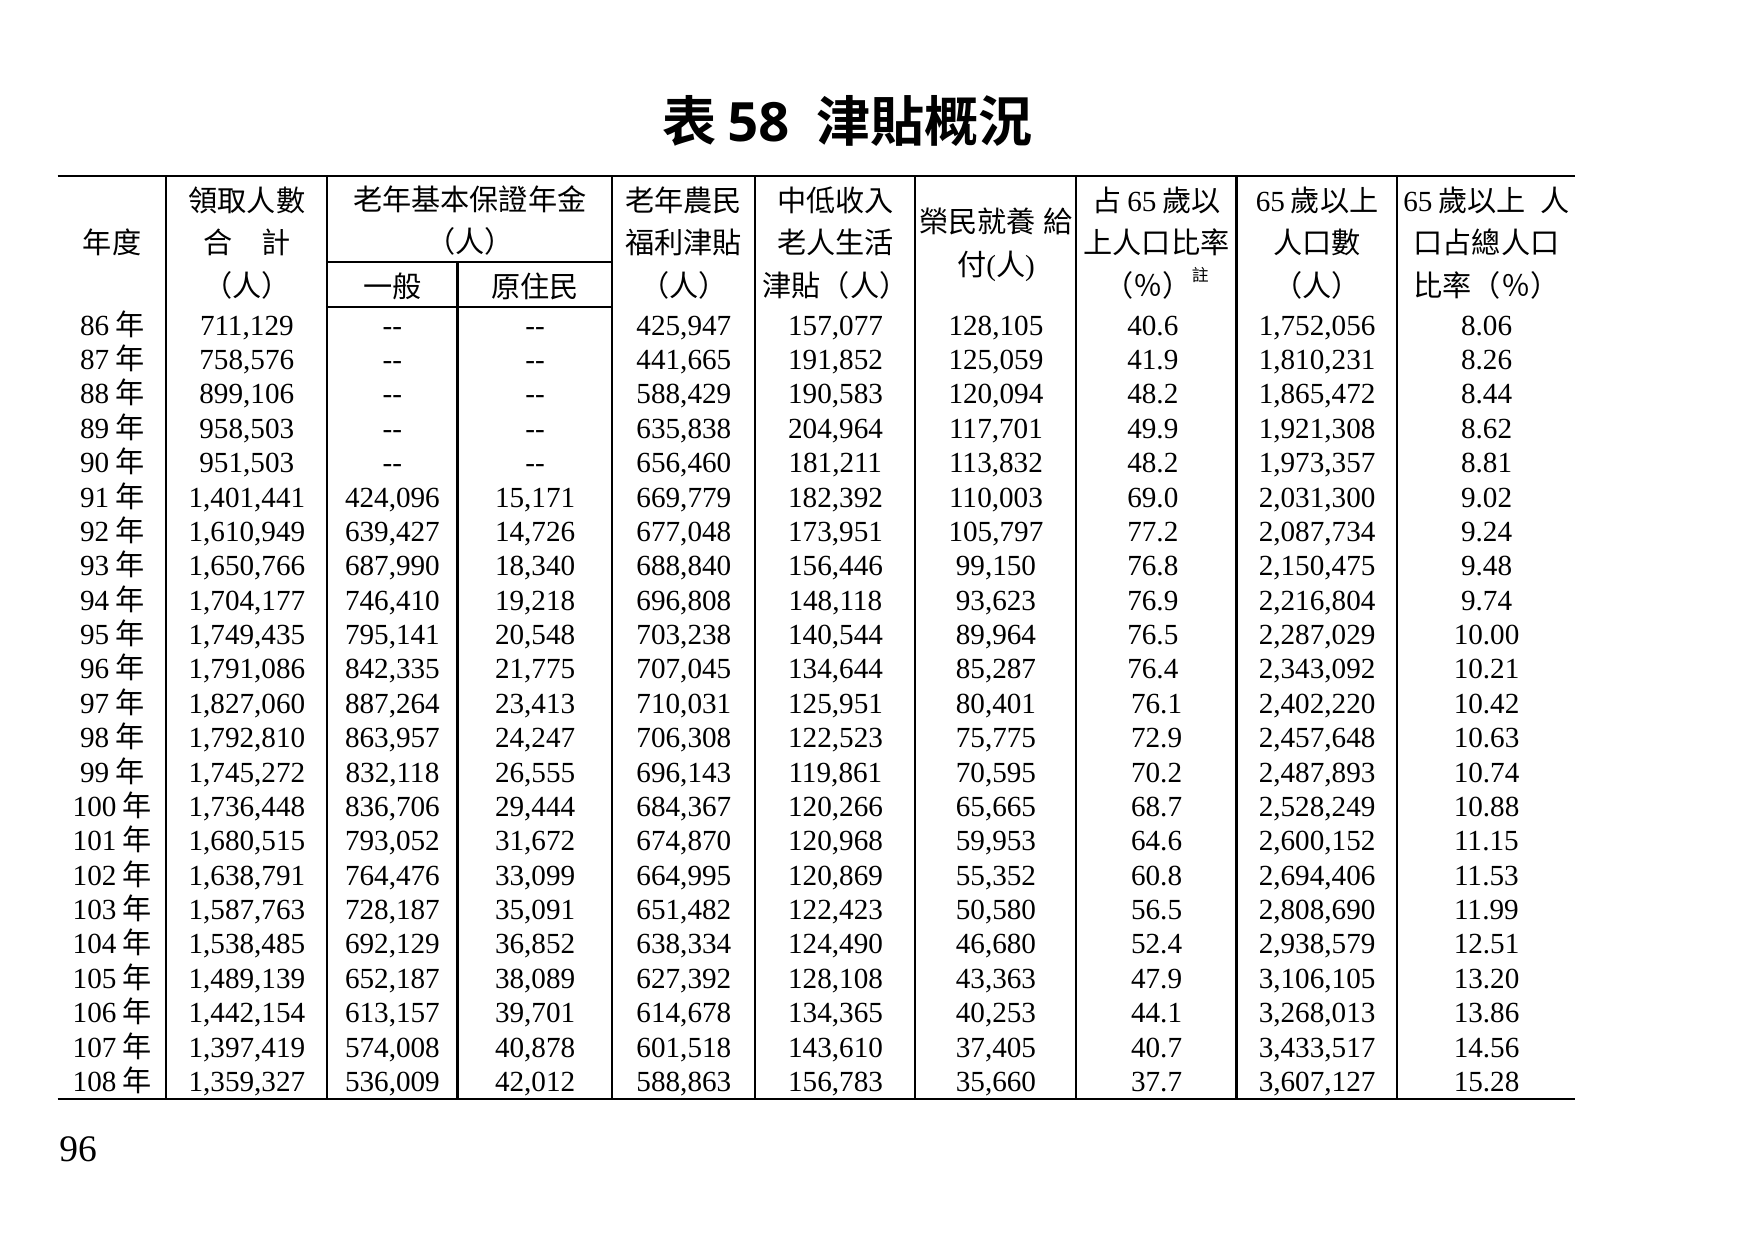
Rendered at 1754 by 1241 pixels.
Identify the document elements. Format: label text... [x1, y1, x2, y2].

table_cell 100年 [58, 789, 165, 823]
table_cell 2,150,475 [1238, 548, 1396, 583]
table_cell 10.42 [1398, 686, 1575, 720]
table_cell 52.4 [1077, 926, 1235, 961]
table_cell 119,861 [756, 755, 914, 789]
table_cell 3,268,013 [1238, 995, 1396, 1029]
table_cell 122,423 [756, 892, 914, 926]
table_cell 204,964 [756, 411, 914, 445]
table_cell 156,446 [756, 548, 914, 583]
table_cell 125,059 [916, 342, 1075, 376]
table_cell 1,442,154 [167, 995, 326, 1029]
table_cell 1,810,231 [1238, 342, 1396, 376]
table_cell -- [459, 342, 611, 376]
table_cell 441,665 [613, 342, 754, 376]
table_cell 3,433,517 [1238, 1030, 1396, 1064]
table_cell 635,838 [613, 411, 754, 445]
table_cell 44.1 [1077, 995, 1235, 1029]
table_cell 951,503 [167, 445, 326, 479]
table_cell 134,365 [756, 995, 914, 1029]
table_cell 90年 [58, 445, 165, 479]
table_cell 1,610,949 [167, 514, 326, 548]
table_cell 122,523 [756, 720, 914, 754]
table_cell 614,678 [613, 995, 754, 1029]
table_cell 958,503 [167, 411, 326, 445]
table_cell 2,343,092 [1238, 651, 1396, 686]
table_cell 69.0 [1077, 480, 1235, 514]
table_cell 86年 [58, 306, 165, 342]
table_cell 128,105 [916, 306, 1075, 342]
table_cell 55,352 [916, 858, 1075, 892]
table_cell 2,938,579 [1238, 926, 1396, 961]
table_cell 120,094 [916, 376, 1075, 411]
table_cell 41.9 [1077, 342, 1235, 376]
table_cell 677,048 [613, 514, 754, 548]
table_cell 1,587,763 [167, 892, 326, 926]
table_cell 29,444 [459, 789, 611, 823]
table_cell 76.4 [1077, 651, 1235, 686]
table_header 65歲以上 人口占總人口比率（％） [1398, 177, 1575, 306]
table_cell 11.15 [1398, 823, 1575, 858]
table_cell -- [328, 342, 456, 376]
table_cell 1,791,086 [167, 651, 326, 686]
table_cell 669,779 [613, 480, 754, 514]
table_cell -- [328, 445, 456, 479]
table_cell 50,580 [916, 892, 1075, 926]
table_cell 93,623 [916, 583, 1075, 617]
table_cell 1,638,791 [167, 858, 326, 892]
table_header 榮民就養 給付(人) [916, 177, 1075, 306]
table_cell 128,108 [756, 961, 914, 995]
table_cell 120,266 [756, 789, 914, 823]
table_cell 899,106 [167, 376, 326, 411]
table_cell 2,600,152 [1238, 823, 1396, 858]
table_cell 156,783 [756, 1064, 914, 1098]
table_cell 105年 [58, 961, 165, 995]
table_cell 108年 [58, 1064, 165, 1098]
table_cell 711,129 [167, 306, 326, 342]
table_cell 92年 [58, 514, 165, 548]
table_cell 99年 [58, 755, 165, 789]
table_cell 33,099 [459, 858, 611, 892]
table_cell 1,865,472 [1238, 376, 1396, 411]
table_cell 47.9 [1077, 961, 1235, 995]
table_cell -- [459, 411, 611, 445]
table_cell 2,528,249 [1238, 789, 1396, 823]
table_cell 140,544 [756, 617, 914, 651]
table_cell 684,367 [613, 789, 754, 823]
table_cell 728,187 [328, 892, 456, 926]
table_cell 134,644 [756, 651, 914, 686]
table_cell 85,287 [916, 651, 1075, 686]
table_cell 842,335 [328, 651, 456, 686]
table_cell 1,921,308 [1238, 411, 1396, 445]
table_cell 707,045 [613, 651, 754, 686]
table_cell 1,973,357 [1238, 445, 1396, 479]
table_header 占65歲以上人口比率（％）註 [1077, 177, 1235, 306]
table_cell 70,595 [916, 755, 1075, 789]
table_cell 24,247 [459, 720, 611, 754]
table_cell 10.00 [1398, 617, 1575, 651]
table_cell 101年 [58, 823, 165, 858]
table_cell 76.1 [1077, 686, 1235, 720]
table_cell 674,870 [613, 823, 754, 858]
table_cell 89年 [58, 411, 165, 445]
table_cell 65,665 [916, 789, 1075, 823]
table_cell 1,792,810 [167, 720, 326, 754]
table_cell 40.7 [1077, 1030, 1235, 1064]
table_cell 2,287,029 [1238, 617, 1396, 651]
table_cell 1,397,419 [167, 1030, 326, 1064]
table_cell 696,143 [613, 755, 754, 789]
table_cell 87年 [58, 342, 165, 376]
table_cell 9.02 [1398, 480, 1575, 514]
table_cell 425,947 [613, 306, 754, 342]
table_cell 11.53 [1398, 858, 1575, 892]
table_cell 656,460 [613, 445, 754, 479]
table_cell 627,392 [613, 961, 754, 995]
table_cell 696,808 [613, 583, 754, 617]
table_cell 182,392 [756, 480, 914, 514]
table_cell 11.99 [1398, 892, 1575, 926]
table_cell 105,797 [916, 514, 1075, 548]
table_cell 703,238 [613, 617, 754, 651]
table_cell 75,775 [916, 720, 1075, 754]
table_cell 2,031,300 [1238, 480, 1396, 514]
table_cell 157,077 [756, 306, 914, 342]
table_cell 639,427 [328, 514, 456, 548]
table_cell 110,003 [916, 480, 1075, 514]
table_header 年度 [58, 177, 165, 306]
table_cell 38,089 [459, 961, 611, 995]
table_cell 1,538,485 [167, 926, 326, 961]
table_header 65歲以上 人口數 （人） [1238, 177, 1396, 306]
table_header 老年農民 福利津貼 （人） [613, 177, 754, 306]
table_header 領取人數 合 計 （人） [167, 177, 326, 306]
table_cell 37.7 [1077, 1064, 1235, 1098]
table_cell 2,487,893 [1238, 755, 1396, 789]
table_cell 113,832 [916, 445, 1075, 479]
table_cell 120,869 [756, 858, 914, 892]
table_cell 40,878 [459, 1030, 611, 1064]
table_cell 601,518 [613, 1030, 754, 1064]
table_cell 26,555 [459, 755, 611, 789]
table_cell 588,429 [613, 376, 754, 411]
table_cell 191,852 [756, 342, 914, 376]
table_cell 2,087,734 [1238, 514, 1396, 548]
table_cell 96年 [58, 651, 165, 686]
table_cell 117,701 [916, 411, 1075, 445]
table_cell 2,402,220 [1238, 686, 1396, 720]
table_cell 8.44 [1398, 376, 1575, 411]
table_cell -- [459, 376, 611, 411]
table_cell 97年 [58, 686, 165, 720]
table_cell 1,650,766 [167, 548, 326, 583]
table_cell 692,129 [328, 926, 456, 961]
table_cell 18,340 [459, 548, 611, 583]
table_cell 77.2 [1077, 514, 1235, 548]
table_cell 89,964 [916, 617, 1075, 651]
table_cell 99,150 [916, 548, 1075, 583]
table_cell 13.20 [1398, 961, 1575, 995]
table_cell 35,091 [459, 892, 611, 926]
table_header 老年基本保證年金 （人） [328, 177, 611, 261]
table_cell 8.62 [1398, 411, 1575, 445]
table_cell 8.26 [1398, 342, 1575, 376]
table_cell 664,995 [613, 858, 754, 892]
table_cell 2,694,406 [1238, 858, 1396, 892]
table_cell 764,476 [328, 858, 456, 892]
table_cell 40.6 [1077, 306, 1235, 342]
table_cell 124,490 [756, 926, 914, 961]
table_cell 3,607,127 [1238, 1064, 1396, 1098]
table_cell 120,968 [756, 823, 914, 858]
table_cell 13.86 [1398, 995, 1575, 1029]
table_cell 14,726 [459, 514, 611, 548]
table_cell 103年 [58, 892, 165, 926]
table_cell 863,957 [328, 720, 456, 754]
table_cell 15,171 [459, 480, 611, 514]
table_cell 1,736,448 [167, 789, 326, 823]
table_header 中低收入 老人生活 津貼（人） [756, 177, 914, 306]
table_cell 一般 [328, 263, 456, 306]
table_cell -- [328, 376, 456, 411]
table_cell 91年 [58, 480, 165, 514]
table_cell 836,706 [328, 789, 456, 823]
table_cell 31,672 [459, 823, 611, 858]
table_cell 19,218 [459, 583, 611, 617]
table_cell 14.56 [1398, 1030, 1575, 1064]
table_cell -- [459, 308, 611, 342]
table_cell 1,401,441 [167, 480, 326, 514]
table_cell 76.5 [1077, 617, 1235, 651]
table_cell 98年 [58, 720, 165, 754]
table_cell 706,308 [613, 720, 754, 754]
table_cell 1,680,515 [167, 823, 326, 858]
table_cell 688,840 [613, 548, 754, 583]
table_cell 424,096 [328, 480, 456, 514]
table_cell 68.7 [1077, 789, 1235, 823]
table_cell 1,704,177 [167, 583, 326, 617]
table_cell 70.2 [1077, 755, 1235, 789]
table_cell 125,951 [756, 686, 914, 720]
table_cell -- [328, 308, 456, 342]
subtitle 表58 津貼概況 [59, 62, 1636, 174]
table_cell 原住民 [459, 263, 611, 306]
table_cell 12.51 [1398, 926, 1575, 961]
table_cell 795,141 [328, 617, 456, 651]
table_cell 9.48 [1398, 548, 1575, 583]
table_cell 181,211 [756, 445, 914, 479]
table_cell 21,775 [459, 651, 611, 686]
table_cell 102年 [58, 858, 165, 892]
table_cell 8.06 [1398, 306, 1575, 342]
table_cell 148,118 [756, 583, 914, 617]
table_cell 758,576 [167, 342, 326, 376]
table_cell 48.2 [1077, 376, 1235, 411]
table_cell 1,752,056 [1238, 306, 1396, 342]
table_cell 588,863 [613, 1064, 754, 1098]
table_cell 49.9 [1077, 411, 1235, 445]
table_cell 39,701 [459, 995, 611, 1029]
table_cell 10.74 [1398, 755, 1575, 789]
table_cell 107年 [58, 1030, 165, 1064]
table_cell 10.63 [1398, 720, 1575, 754]
table_cell 536,009 [328, 1064, 456, 1098]
table_cell -- [459, 445, 611, 479]
table_cell 887,264 [328, 686, 456, 720]
table_cell 2,216,804 [1238, 583, 1396, 617]
table_cell 46,680 [916, 926, 1075, 961]
table_cell 652,187 [328, 961, 456, 995]
table_cell 638,334 [613, 926, 754, 961]
table_cell 651,482 [613, 892, 754, 926]
table_cell 94年 [58, 583, 165, 617]
table_cell 104年 [58, 926, 165, 961]
table_cell 1,827,060 [167, 686, 326, 720]
table_cell 190,583 [756, 376, 914, 411]
table_cell 710,031 [613, 686, 754, 720]
table_cell 48.2 [1077, 445, 1235, 479]
table_cell 9.24 [1398, 514, 1575, 548]
table_cell 2,808,690 [1238, 892, 1396, 926]
table_cell 3,106,105 [1238, 961, 1396, 995]
table_cell 59,953 [916, 823, 1075, 858]
table_cell 37,405 [916, 1030, 1075, 1064]
table_cell 43,363 [916, 961, 1075, 995]
table_cell 64.6 [1077, 823, 1235, 858]
table_cell 15.28 [1398, 1064, 1575, 1098]
table_cell 2,457,648 [1238, 720, 1396, 754]
table_cell 613,157 [328, 995, 456, 1029]
table_cell 80,401 [916, 686, 1075, 720]
table_cell 143,610 [756, 1030, 914, 1064]
table_cell 95年 [58, 617, 165, 651]
table_cell 1,359,327 [167, 1064, 326, 1098]
table_cell 173,951 [756, 514, 914, 548]
table_cell 832,118 [328, 755, 456, 789]
table_cell 23,413 [459, 686, 611, 720]
table_cell 60.8 [1077, 858, 1235, 892]
table_cell 793,052 [328, 823, 456, 858]
table_cell 42,012 [459, 1064, 611, 1098]
table_cell 36,852 [459, 926, 611, 961]
table_cell 574,008 [328, 1030, 456, 1064]
table_cell 56.5 [1077, 892, 1235, 926]
table_cell 1,749,435 [167, 617, 326, 651]
table_cell -- [328, 411, 456, 445]
table_cell 10.88 [1398, 789, 1575, 823]
table_cell 40,253 [916, 995, 1075, 1029]
table_cell 1,745,272 [167, 755, 326, 789]
table_cell 72.9 [1077, 720, 1235, 754]
table_cell 35,660 [916, 1064, 1075, 1098]
table_cell 746,410 [328, 583, 456, 617]
table_cell 106年 [58, 995, 165, 1029]
table_cell 8.81 [1398, 445, 1575, 479]
table_cell 76.8 [1077, 548, 1235, 583]
table_cell 20,548 [459, 617, 611, 651]
table_cell 687,990 [328, 548, 456, 583]
table_cell 93年 [58, 548, 165, 583]
table_cell 10.21 [1398, 651, 1575, 686]
table_cell 9.74 [1398, 583, 1575, 617]
table_cell 1,489,139 [167, 961, 326, 995]
table_cell 88年 [58, 376, 165, 411]
table_cell 76.9 [1077, 583, 1235, 617]
